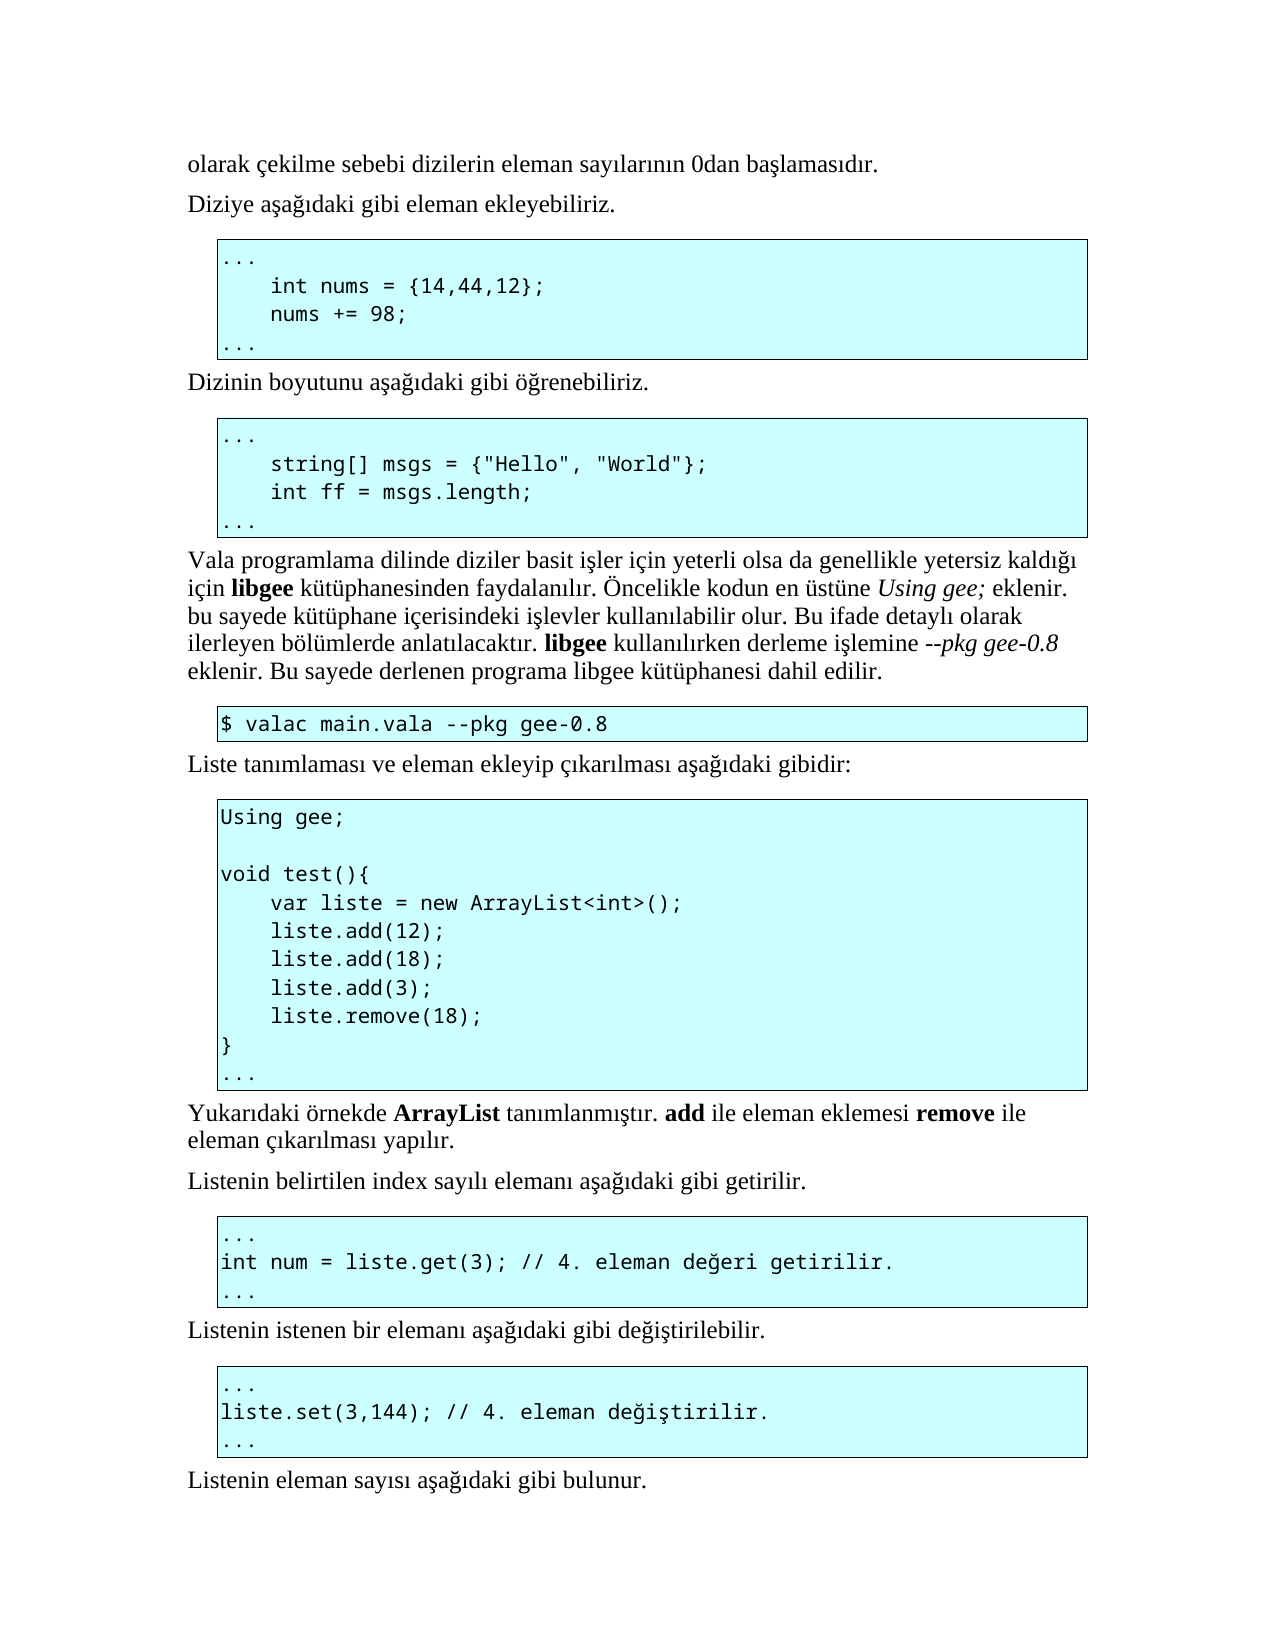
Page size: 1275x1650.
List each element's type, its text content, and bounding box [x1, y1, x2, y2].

text Liste tanımlaması ve eleman ekleyip çıkarılması aşağıdaki gibidir: [187, 750, 1087, 778]
text ... int nums = {14,44,12}; nums += 98; ... [218, 240, 1087, 359]
text ... liste.set(3,144); // 4. eleman değiştirilir. ... [218, 1367, 1087, 1457]
text Yukarıdaki örnekde ArrayList tanımlanmıştır. add ile eleman eklemesi remove ile eleman çıkarılması yapılır. [187, 1099, 1087, 1154]
text ... int num = liste.get(3); // 4. eleman değeri getirilir. ... [218, 1217, 1087, 1307]
text Listenin istenen bir elemanı aşağıdaki gibi değiştirilebilir. [187, 1316, 1087, 1344]
text Vala programlama dilinde diziler basit işler için yeterli olsa da genellikle yetersiz kaldığı için libgee kütüphanesinden faydalanılır. Öncelikle kodun en üstüne Using gee; eklenir. bu sayede kütüphane içerisindeki işlevler kullanılabilir olur. Bu ifade detaylı olarak ilerleyen bölümlerde anlatılacaktır. libgee kullanılırken derleme işlemine --pkg gee-0.8 eklenir. Bu sayede derlenen programa libgee kütüphanesi dahil edilir. [187, 546, 1087, 685]
text Listenin belirtilen index sayılı elemanı aşağıdaki gibi getirilir. [187, 1167, 1087, 1194]
text ... string[] msgs = {"Hello", "World"}; int ff = msgs.length; ... [218, 419, 1087, 537]
text Using gee; void test(){ var liste = new ArrayList<int>(); liste.add(12); liste.add(18); liste.add(3); liste.remove(18); } ... [218, 800, 1087, 1090]
text Listenin eleman sayısı aşağıdaki gibi bulunur. [187, 1466, 1087, 1494]
text olarak çekilme sebebi dizilerin eleman sayılarının 0dan başlamasıdır. [187, 150, 1087, 178]
text Dizinin boyutunu aşağıdaki gibi öğrenebiliriz. [187, 368, 1087, 396]
text $ valac main.vala --pkg gee-0.8 [218, 707, 1087, 741]
text Diziye aşağıdaki gibi eleman ekleyebiliriz. [187, 190, 1087, 218]
